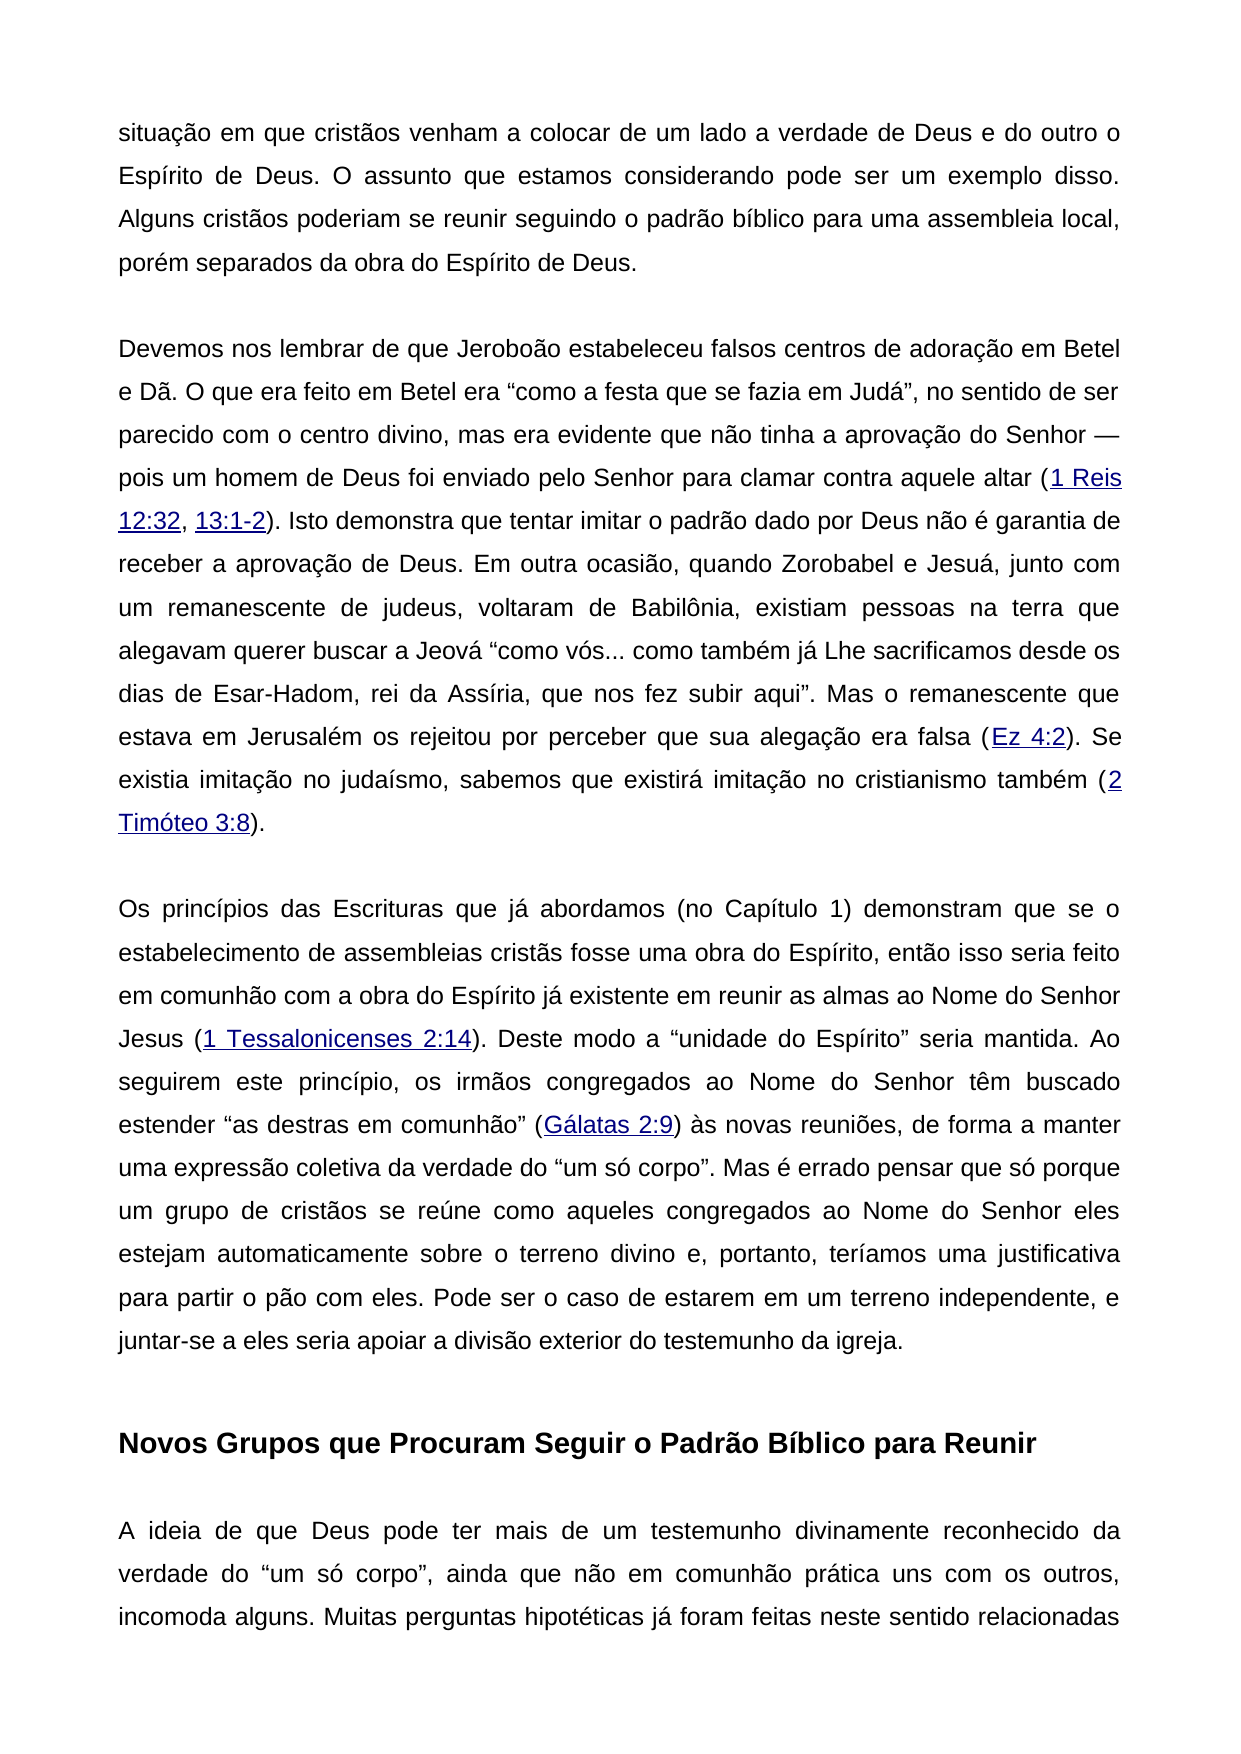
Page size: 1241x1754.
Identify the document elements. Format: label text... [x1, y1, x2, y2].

text situação em que cristãos venham a colocar de um lado a verdade de Deus e do outro o Espírito de Deus. O assunto que estamos considerando pode ser um exemplo disso. Alguns cristãos poderiam se reunir seguindo o padrão bíblico para uma assembleia local, porém separados da obra do Espírito de Deus. [118, 118, 1122, 276]
text Os princípios das Escrituras que já abordamos (no Capítulo 1) demonstram que se o estabelecimento de assembleias cristãs fosse uma obra do Espírito, então isso seria feito em comunhão com a obra do Espírito já existente em reunir as almas ao Nome do Senhor Jesus (1 Tessalonicenses 2:14). Deste modo a “unidade do Espírito” seria mantida. Ao seguirem este princípio, os irmãos congregados ao Nome do Senhor têm buscado estender “as destras em comunhão” (Gálatas 2:9) às novas reuniões, de forma a manter uma expressão coletiva da verdade do “um só corpo”. Mas é errado pensar que só porque um grupo de cristãos se reúne como aqueles congregados ao Nome do Senhor eles estejam automaticamente sobre o terreno divino e, portanto, teríamos uma justificativa para partir o pão com eles. Pode ser o caso de estarem em um terreno independente, e juntar-se a eles seria apoiar a divisão exterior do testemunho da igreja. [118, 894, 1122, 1354]
subtitle Novos Grupos que Procuram Seguir o Padrão Bíblico para Reunir [118, 1426, 1122, 1460]
text Devemos nos lembrar de que Jeroboão estabeleceu falsos centros de adoração em Betel e Dã. O que era feito em Betel era “como a festa que se fazia em Judá”, no sentido de ser parecido com o centro divino, mas era evidente que não tinha a aprovação do Senhor — pois um homem de Deus foi enviado pelo Senhor para clamar contra aquele altar (1 Reis 12:32, 13:1-2). Isto demonstra que tentar imitar o padrão dado por Deus não é garantia de receber a aprovação de Deus. Em outra ocasião, quando Zorobabel e Jesuá, junto com um remanescente de judeus, voltaram de Babilônia, existiam pessoas na terra que alegavam querer buscar a Jeová “como vós... como também já Lhe sacrificamos desde os dias de Esar-Hadom, rei da Assíria, que nos fez subir aqui”. Mas o remanescente que estava em Jerusalém os rejeitou por perceber que sua alegação era falsa (Ez 4:2). Se existia imitação no judaísmo, sabemos que existirá imitação no cristianismo também (2 Timóteo 3:8). [118, 334, 1122, 837]
text A ideia de que Deus pode ter mais de um testemunho divinamente reconhecido da verdade do “um só corpo”, ainda que não em comunhão prática uns com os outros, incomoda alguns. Muitas perguntas hipotéticas já foram feitas neste sentido relacionadas [118, 1516, 1122, 1631]
